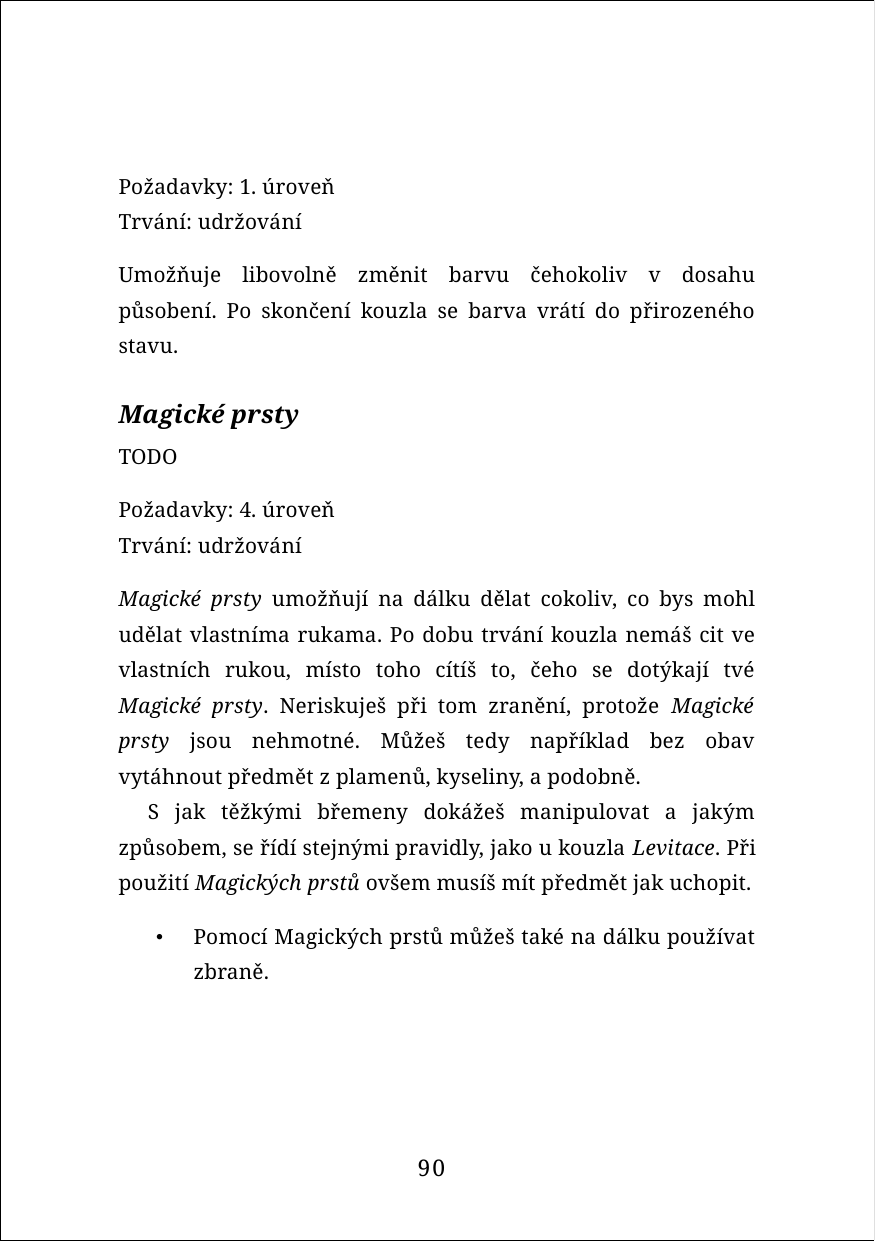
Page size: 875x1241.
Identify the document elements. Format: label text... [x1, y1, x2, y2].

text Požadavky: 1. úroveň Trvání: udržování [118, 172, 756, 236]
text Umožňuje libovolně změnit barvu čehokoliv v dosahu působení. Po skončení kouzla se barva vrátí do přirozeného stavu. [118, 261, 756, 360]
text Magické prsty umožňují na dálku dělat cokoliv, co bys mohl udělat vlastníma rukama. Po dobu trvání kouzla nemáš cit ve vlastních rukou, místo toho cítíš to, čeho se dotýkají tvé Magické prsty. Neriskuješ při tom zranění, protože Magické prsty jsou nehmotné. Můžeš tedy například bez obav vytáhnout předmět z plamenů, kyseliny, a podobně. S jak těžkými břemeny dokážeš manipulovat a jakým způsobem, se řídí stejnými pravidly, jako u kouzla Levitace. Při použití Magických prstů ovšem musíš mít předmět jak uchopit. [118, 584, 756, 897]
text TODO [118, 442, 756, 471]
subtitle Magické prsty [118, 397, 756, 431]
text Požadavky: 4. úroveň Trvání: udržování [118, 496, 756, 559]
list Pomocí Magických prstů můžeš také na dálku používat zbraně. [156, 922, 756, 986]
